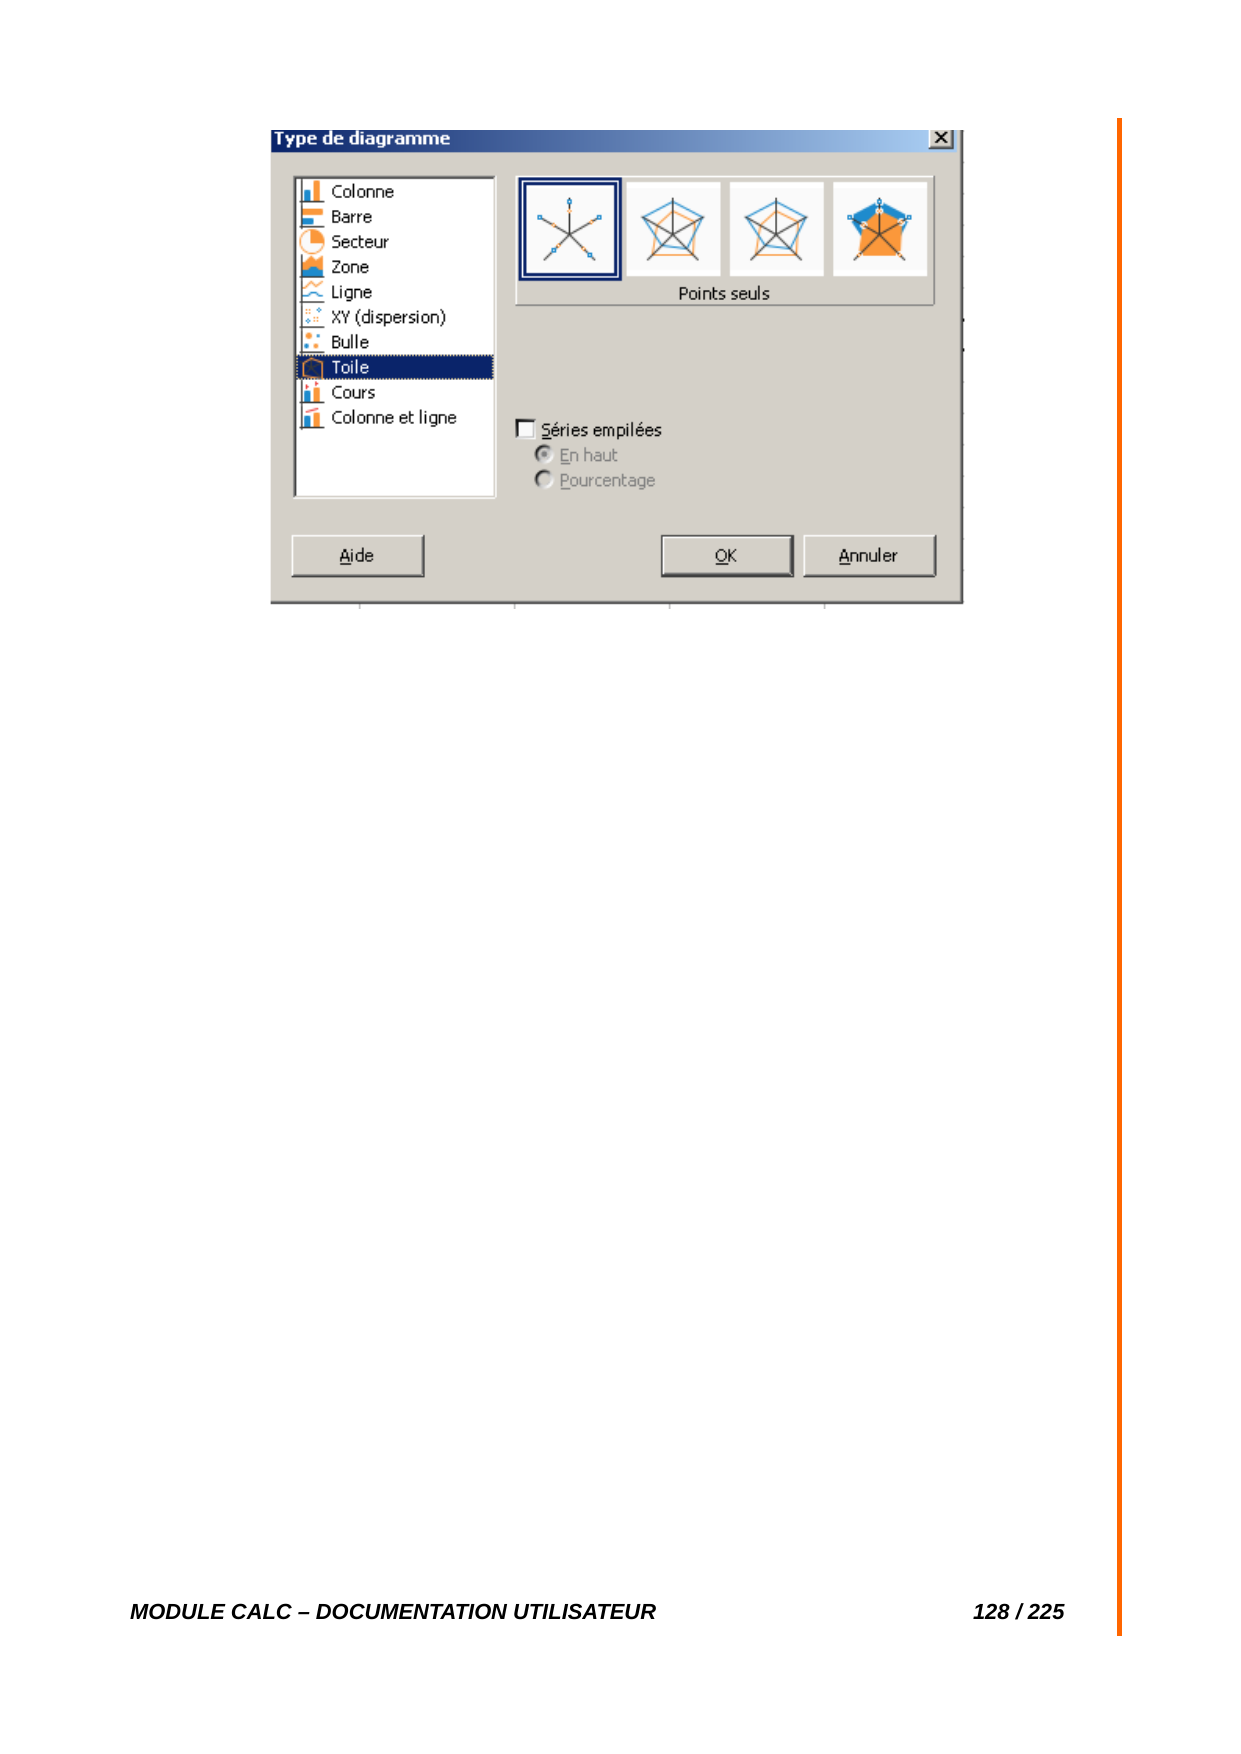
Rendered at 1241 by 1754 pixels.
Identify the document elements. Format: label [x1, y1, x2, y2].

picture [270, 130, 965, 609]
